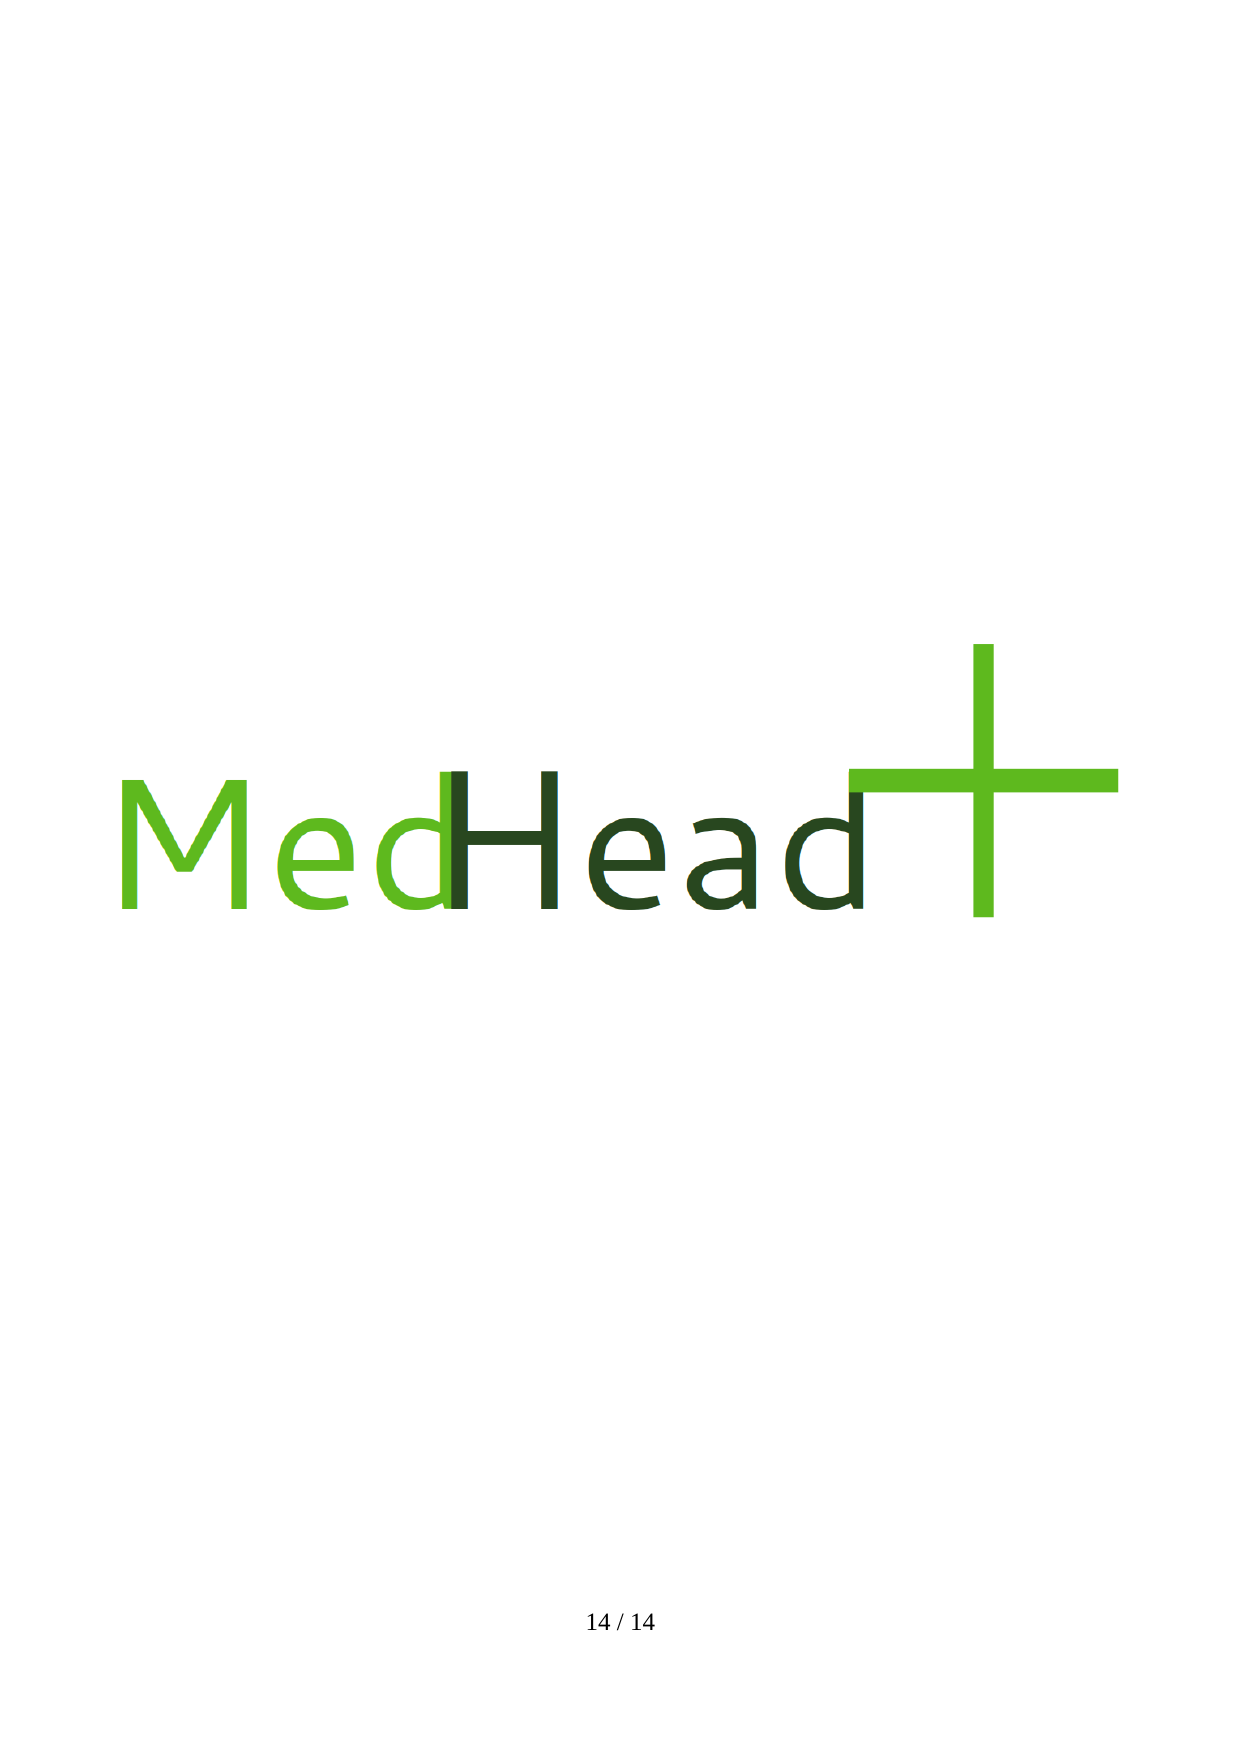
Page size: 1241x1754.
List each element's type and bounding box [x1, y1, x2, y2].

picture [118, 638, 1123, 922]
